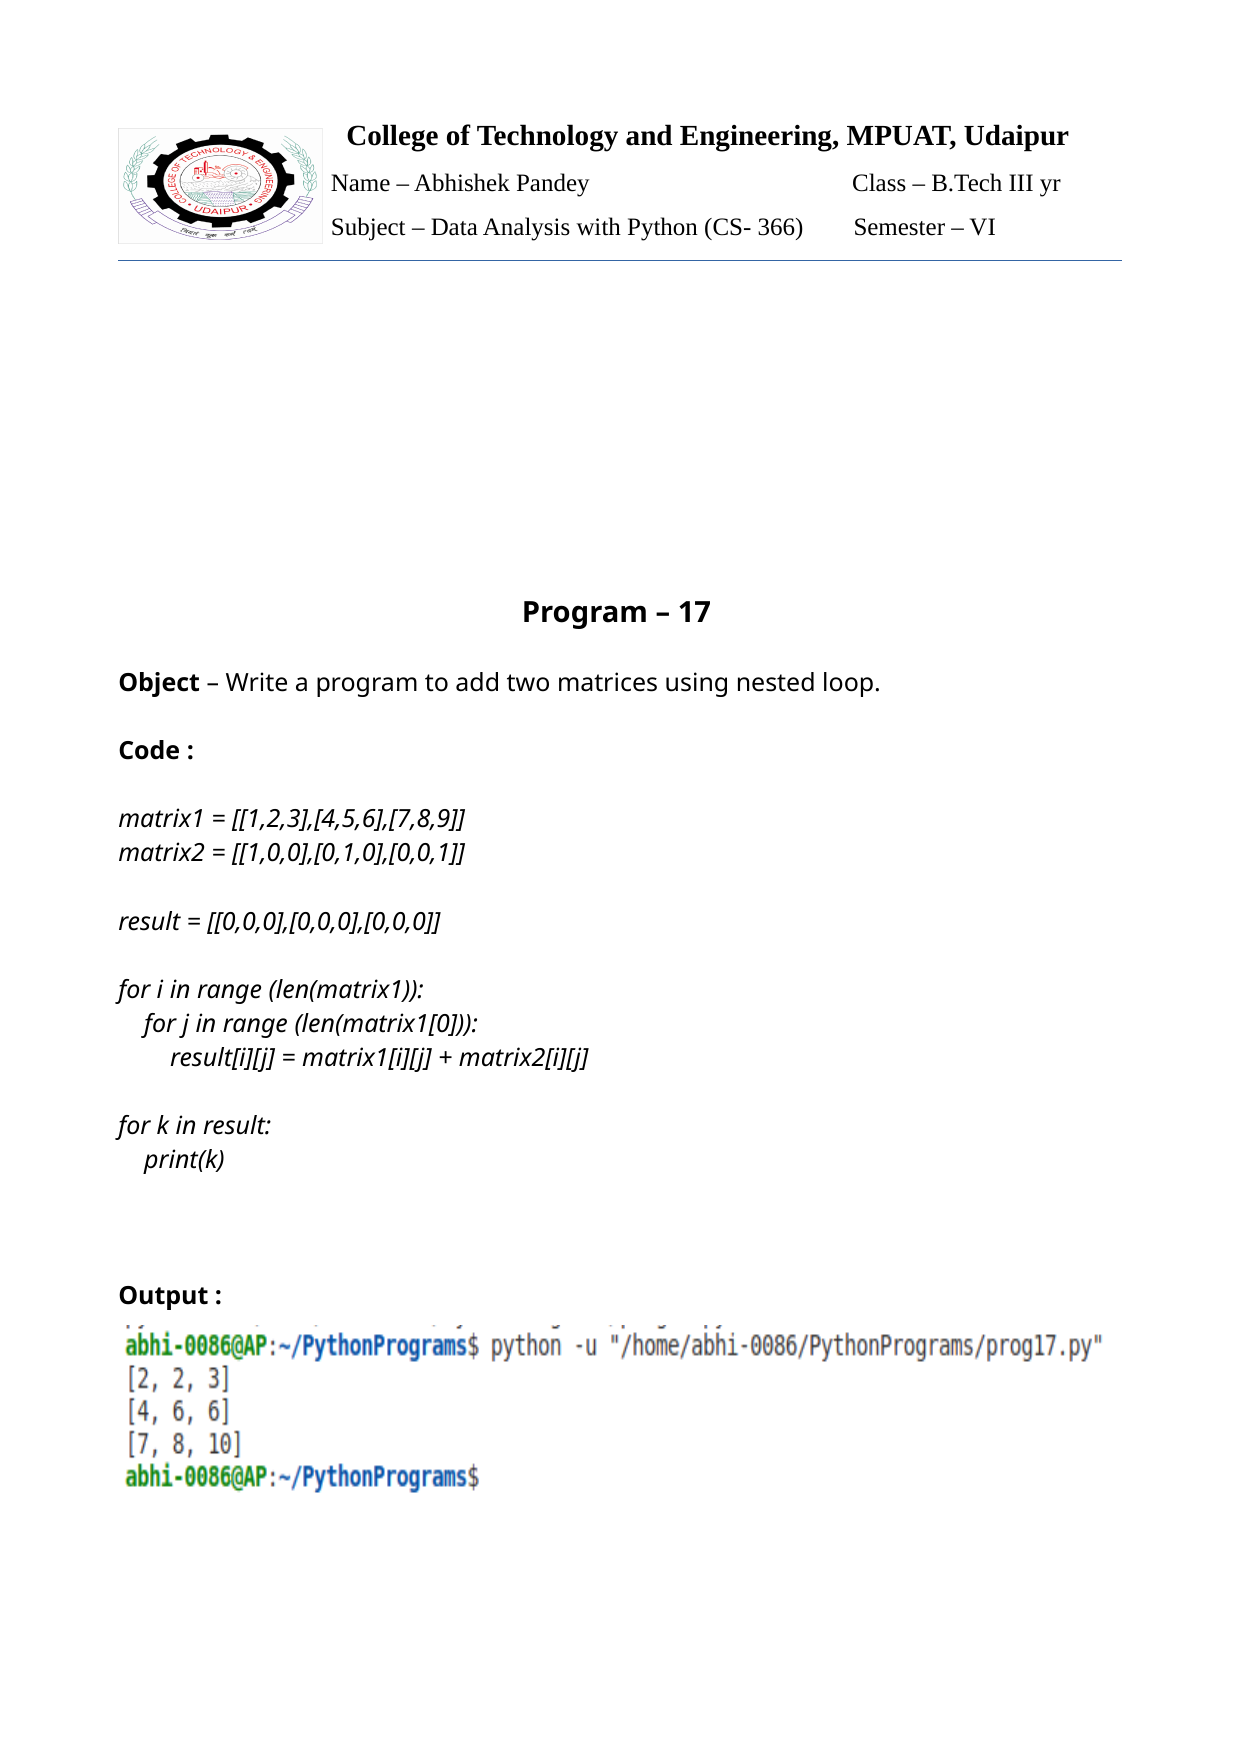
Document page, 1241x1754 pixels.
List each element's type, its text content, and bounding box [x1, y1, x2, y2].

text for i in range (len(matrix1)): [118, 971, 1122, 1005]
text for k in result: [118, 1108, 1122, 1142]
text for j in range (len(matrix1[0])): [118, 1005, 1122, 1039]
picture [118, 128, 323, 244]
text result = [[0,0,0],[0,0,0],[0,0,0]] [118, 903, 1122, 937]
text matrix1 = [[1,2,3],[4,5,6],[7,8,9]] [118, 801, 1122, 835]
text Code : [118, 733, 1122, 767]
picture [118, 1325, 1123, 1579]
text print(k) [118, 1142, 1122, 1176]
text result[i][j] = matrix1[i][j] + matrix2[i][j] [118, 1039, 1122, 1073]
text Object – Write a program to add two matrices using nested loop. [118, 665, 1122, 699]
text Program – 17 [118, 591, 1122, 631]
text matrix2 = [[1,0,0],[0,1,0],[0,0,1]] [118, 835, 1122, 869]
text Output : [118, 1278, 1122, 1312]
